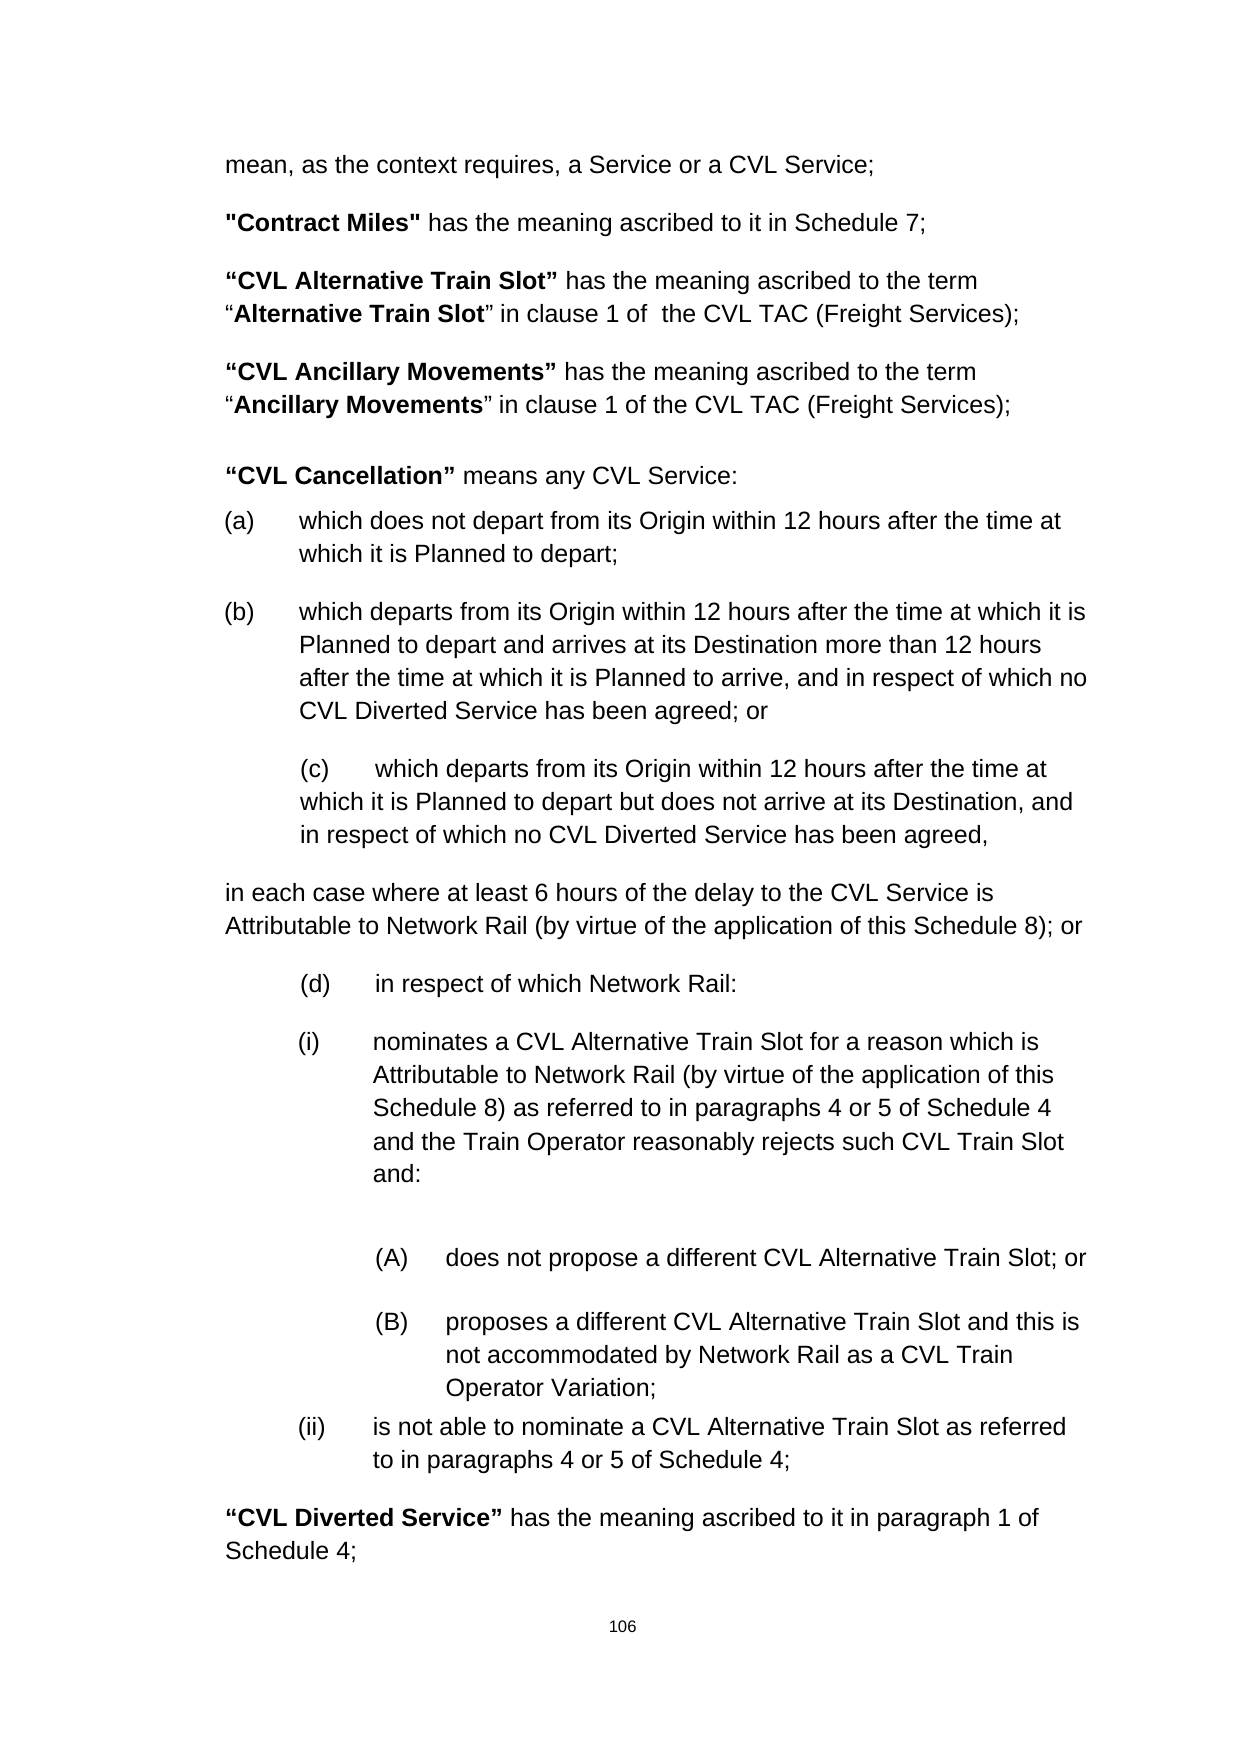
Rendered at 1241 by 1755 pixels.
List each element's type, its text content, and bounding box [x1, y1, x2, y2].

list which does not depart from its Origin within 12 hours after the time at which it is Planned to depart; [224, 506, 1090, 568]
text in each case where at least 6 hours of the delay to the CVL Service is Attributable to Network Rail (by virtue of the application of this Schedule 8); or [225, 878, 1090, 940]
text “CVL Ancillary Movements” has the meaning ascribed to the term “Ancillary Movements” in clause 1 of the CVL TAC (Freight Services); [225, 357, 1090, 419]
list in respect of which Network Rail: [300, 969, 1090, 998]
text “CVL Alternative Train Slot” has the meaning ascribed to the term “Alternative Train Slot” in clause 1 of the CVL TAC (Freight Services); [225, 266, 1090, 328]
list is not able to nominate a CVL Alternative Train Slot as referred to in paragraphs 4 or 5 of Schedule 4; [298, 1412, 1090, 1474]
list does not propose a different CVL Alternative Train Slot; or [375, 1242, 1090, 1271]
text “CVL Cancellation” means any CVL Service: [225, 461, 1090, 489]
text "Contract Miles" has the meaning ascribed to it in Schedule 7; [225, 208, 1090, 237]
text mean, as the context requires, a Service or a CVL Service; [225, 150, 1090, 179]
list which departs from its Origin within 12 hours after the time at which it is Planned to depart but does not arrive at its Destination, and in respect of which no CVL Diverted Service has been agreed, [300, 754, 1090, 849]
list nominates a CVL Alternative Train Slot for a reason which is Attributable to Network Rail (by virtue of the application of this Schedule 8) as referred to in paragraphs 4 or 5 of Schedule 4 and the Train Operator reasonably rejects such CVL Train Slot and: [298, 1027, 1090, 1188]
list which departs from its Origin within 12 hours after the time at which it is Planned to depart and arrives at its Destination more than 12 hours after the time at which it is Planned to arrive, and in respect of which no CVL Diverted Service has been agreed; or [224, 597, 1090, 725]
list proposes a different CVL Alternative Train Slot and this is not accommodated by Network Rail as a CVL Train Operator Variation; [375, 1307, 1090, 1402]
text “CVL Diverted Service” has the meaning ascribed to it in paragraph 1 of Schedule 4; [225, 1503, 1090, 1565]
